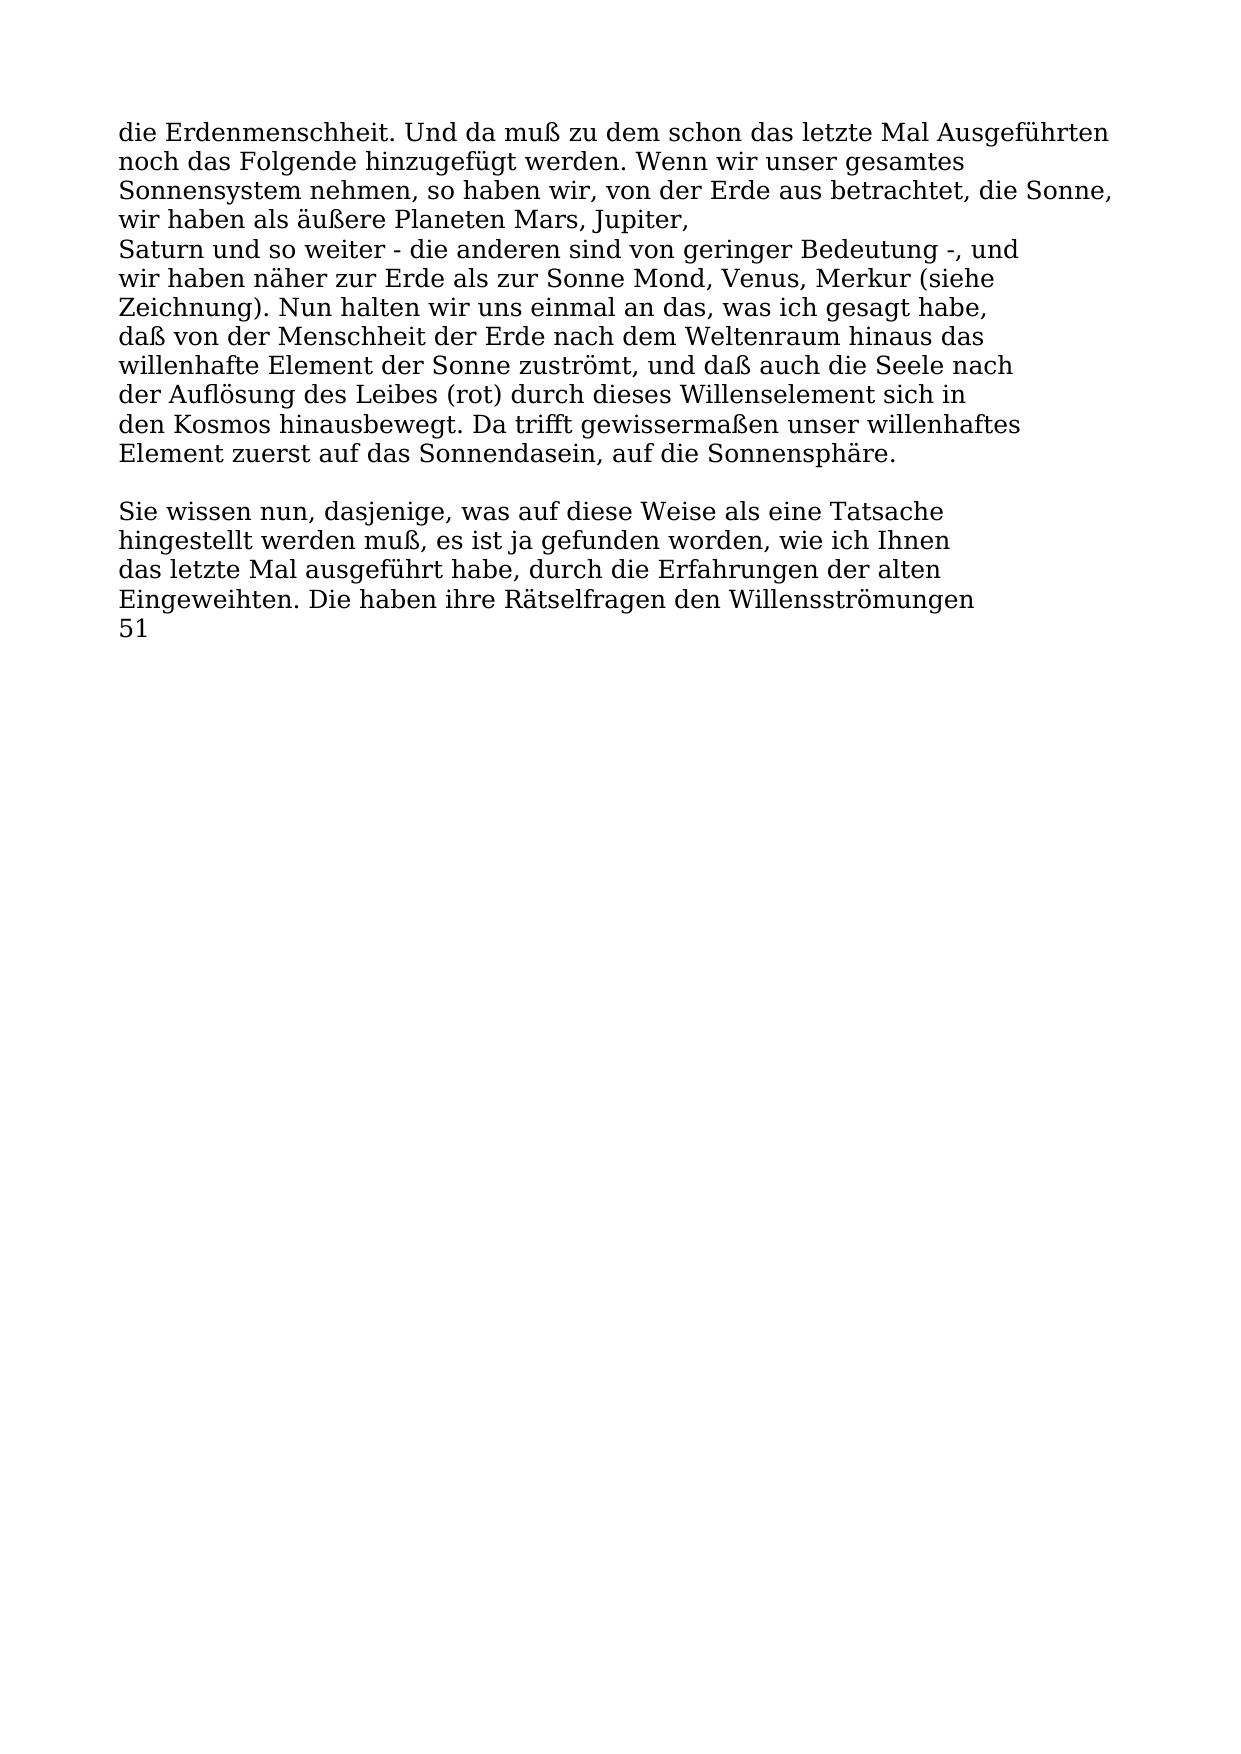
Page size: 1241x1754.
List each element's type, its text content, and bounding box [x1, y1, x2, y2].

text wir haben näher zur Erde als zur Sonne Mond, Venus, Merkur (siehe [118, 264, 1122, 293]
text Zeichnung). Nun halten wir uns einmal an das, was ich gesagt habe, [118, 293, 1122, 322]
text 51 [118, 614, 1122, 643]
text der Auflösung des Leibes (rot) durch dieses Willenselement sich in [118, 381, 1122, 410]
text den Kosmos hinausbewegt. Da trifft gewissermaßen unser willenhaftes Element zuerst auf das Sonnendasein, auf die Sonnensphäre. [118, 410, 1122, 468]
text daß von der Menschheit der Erde nach dem Weltenraum hinaus das [118, 322, 1122, 351]
text Eingeweihten. Die haben ihre Rätselfragen den Willensströmungen [118, 585, 1122, 614]
text willenhafte Element der Sonne zuströmt, und daß auch die Seele nach [118, 351, 1122, 381]
text die Erdenmenschheit. Und da muß zu dem schon das letzte Mal Ausgeführten noch das Folgende hinzugefügt werden. Wenn wir unser gesamtes Sonnensystem nehmen, so haben wir, von der Erde aus betrachtet, die Sonne, wir haben als äußere Planeten Mars, Jupiter, [118, 118, 1122, 235]
text Saturn und so weiter - die anderen sind von geringer Bedeutung -, und [118, 235, 1122, 264]
text Sie wissen nun, dasjenige, was auf diese Weise als eine Tatsache [118, 497, 1122, 526]
text hingestellt werden muß, es ist ja gefunden worden, wie ich Ihnen [118, 526, 1122, 556]
text das letzte Mal ausgeführt habe, durch die Erfahrungen der alten [118, 556, 1122, 585]
